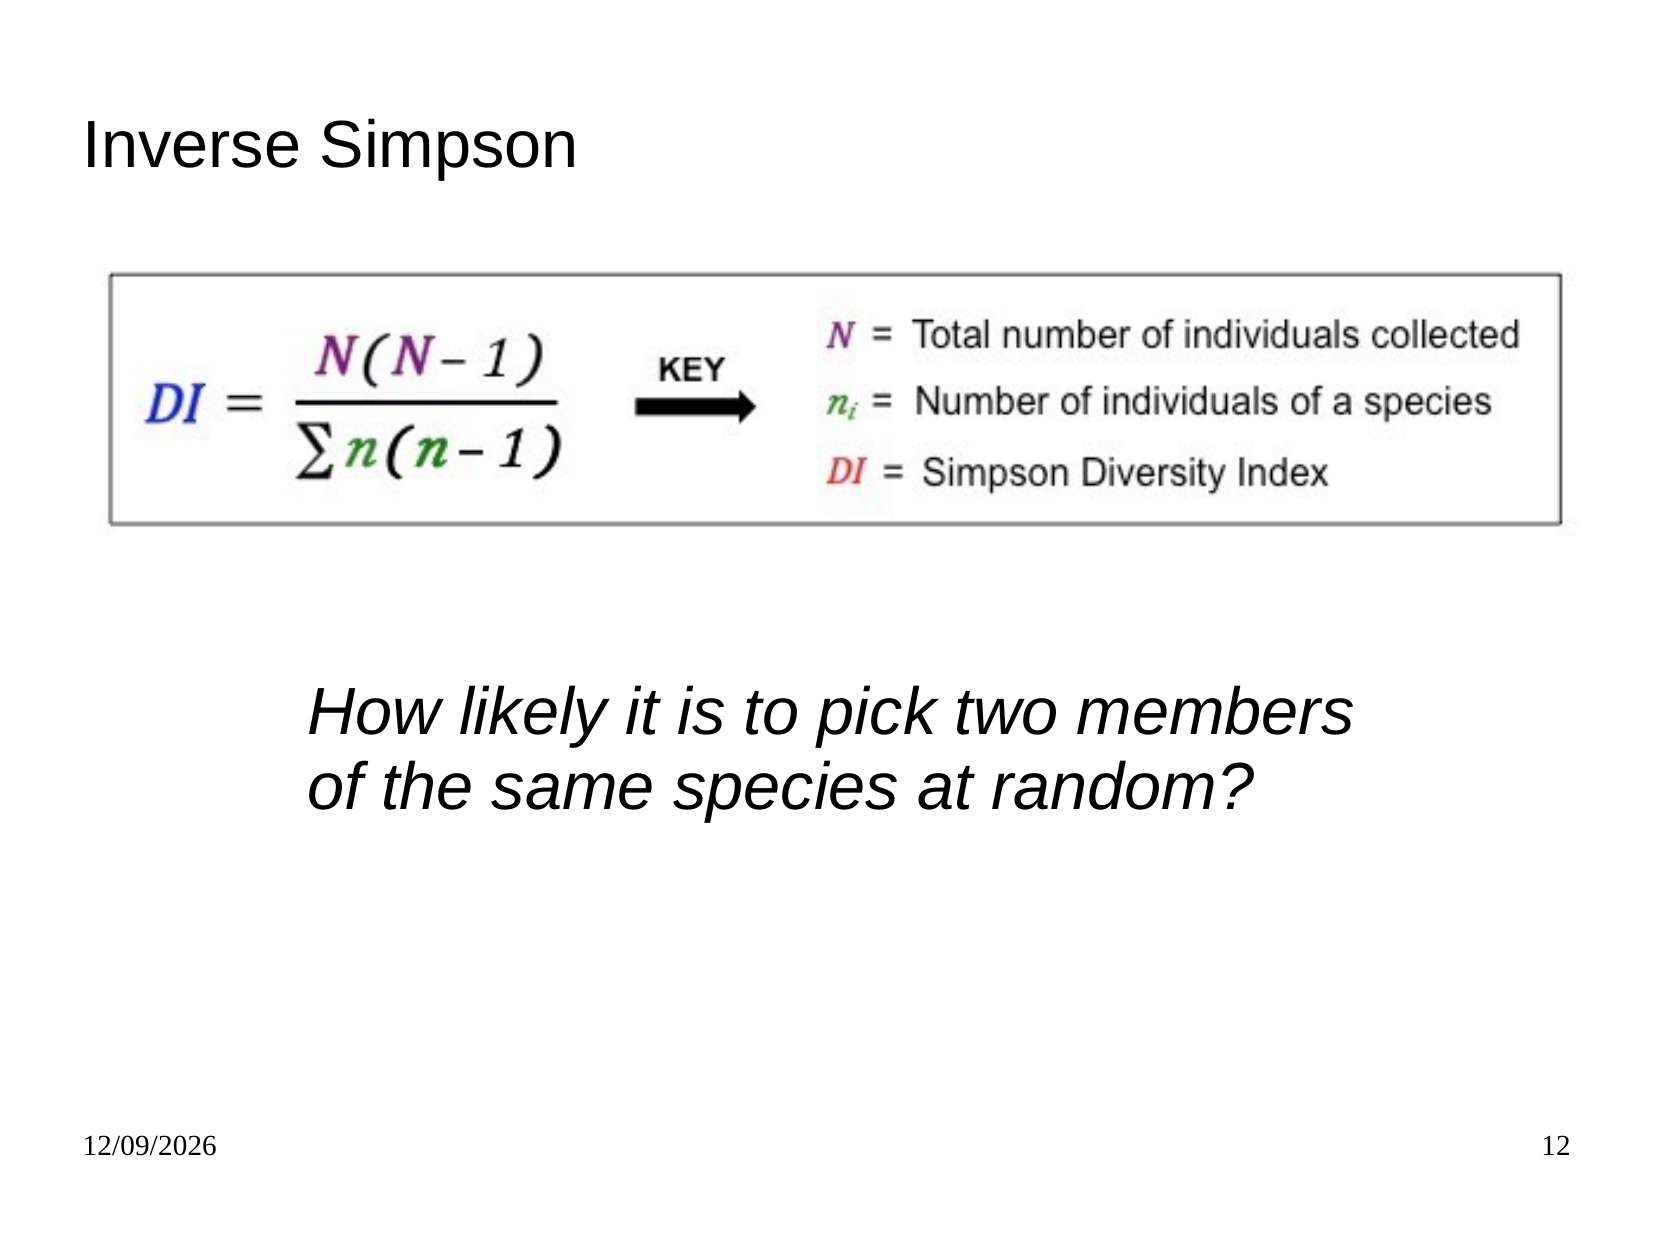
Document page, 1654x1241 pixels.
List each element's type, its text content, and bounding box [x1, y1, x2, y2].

list How likely it is to pick two members of the same species at random? [307, 674, 1373, 1013]
list Inverse Simpson [82, 107, 661, 214]
picture [97, 251, 1577, 546]
